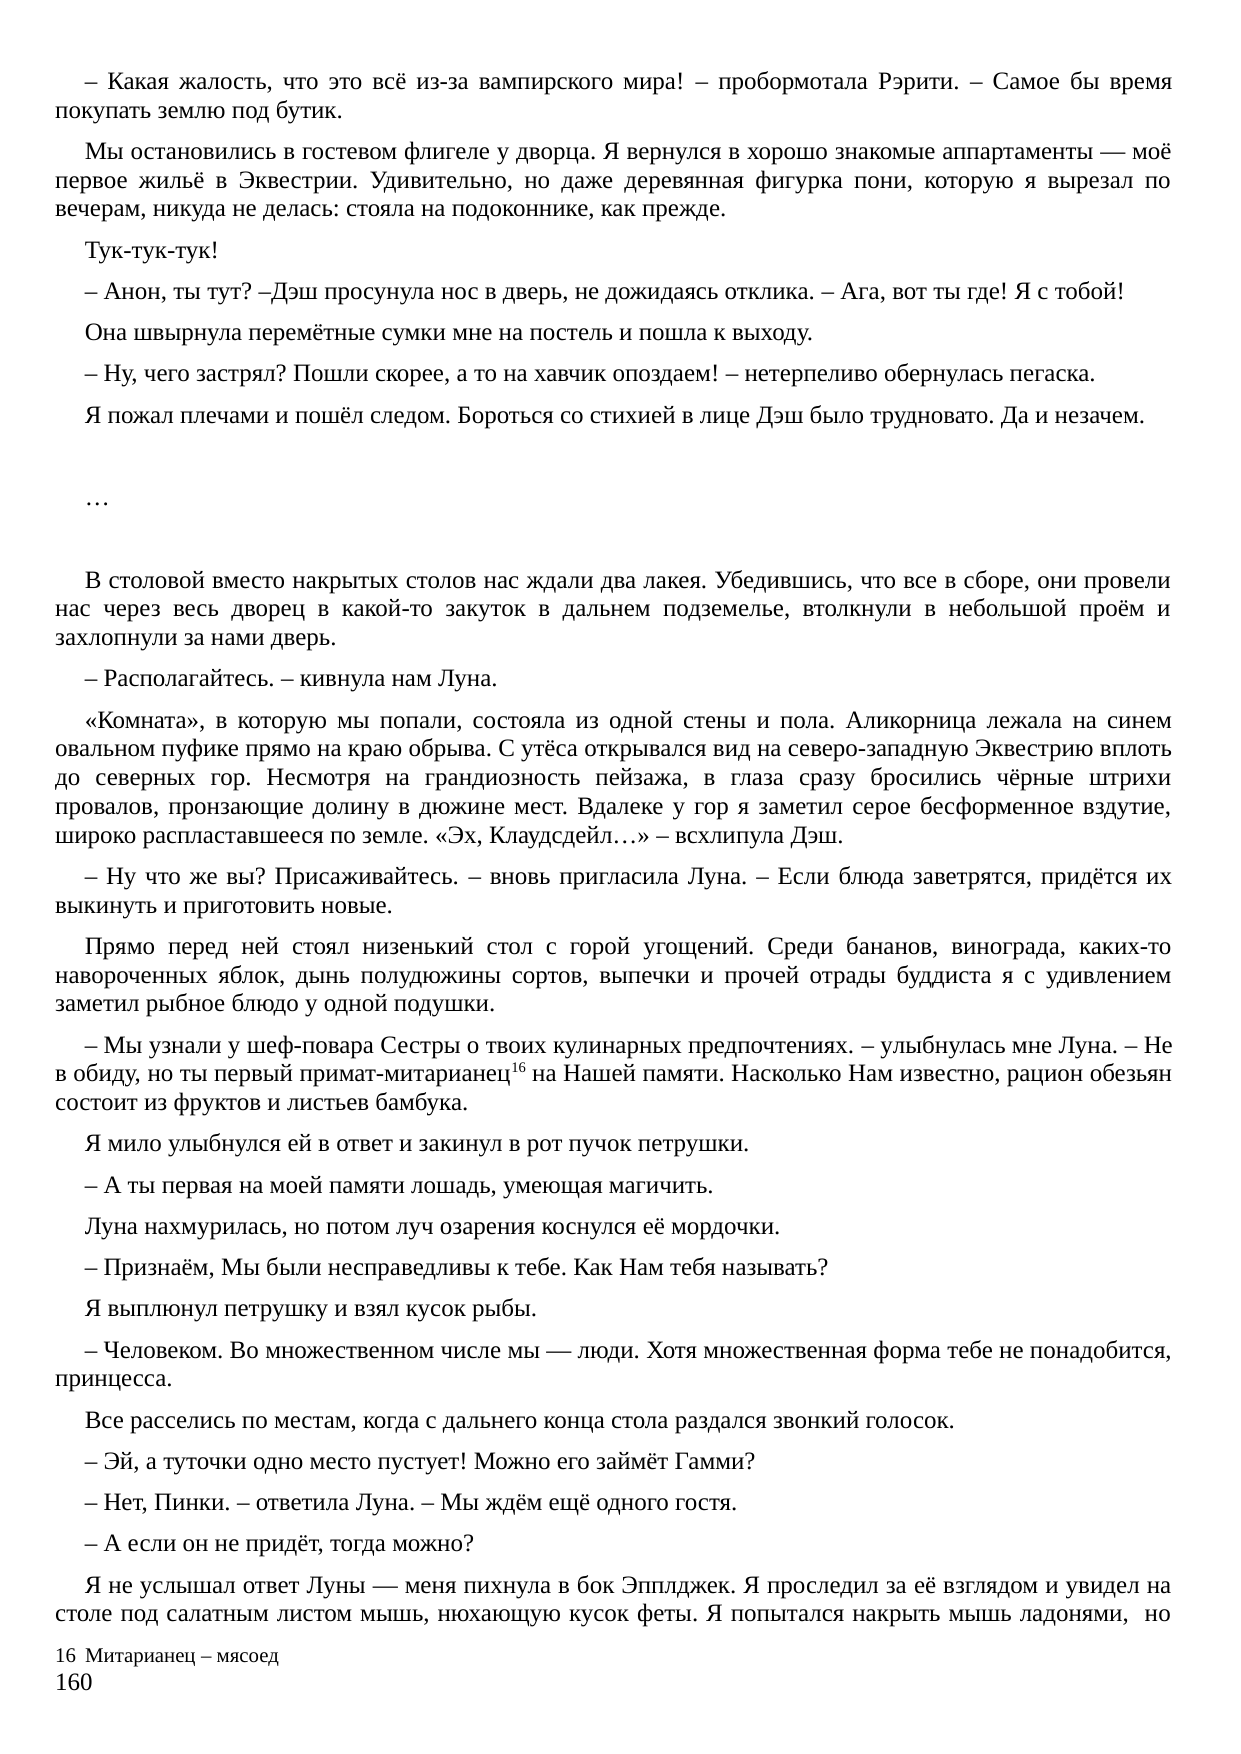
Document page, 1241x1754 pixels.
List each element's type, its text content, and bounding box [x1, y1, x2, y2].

text В столовой вместо накрытых столов нас ждали два лакея. Убедившись, что все в сборе, они провели нас через весь дворец в какой-то закуток в дальнем подземелье, втолкнули в небольшой проём и захлопнули за нами дверь. [55, 565, 1173, 651]
text «Комната», в которую мы попали, состояла из одной стены и пола. Аликорница лежала на синем овальном пуфике прямо на краю обрыва. С утёса открывался вид на северо-западную Эквестрию вплоть до северных гор. Несмотря на грандиозность пейзажа, в глаза сразу бросились чёрные штрихи провалов, пронзающие долину в дюжине мест. Вдалеке у гор я заметил серое бесформенное вздутие, широко распластавшееся по земле. «Эх, Клаудсдейл…» – всхлипула Дэш. [55, 705, 1173, 848]
text – Ну, чего застрял? Пошли скорее, а то на хавчик опоздаем! – нетерпеливо обернулась пегаска. [55, 358, 1173, 387]
text Все расселись по местам, когда с дальнего конца стола раздался звонкий голосок. [55, 1405, 1173, 1433]
text Прямо перед ней стоял низенький стол с горой угощений. Среди бананов, винограда, каких-то навороченных яблок, дынь полудюжины сортов, выпечки и прочей отрады буддиста я с удивлением заметил рыбное блюдо у одной подушки. [55, 931, 1173, 1017]
text – Какая жалость, что это всё из-за вампирского мира! – пробормотала Рэрити. – Самое бы время покупать землю под бутик. [55, 66, 1173, 123]
text Она швырнула перемётные сумки мне на постель и пошла к выходу. [55, 317, 1173, 346]
text – Анон, ты тут? –Дэш просунула нос в дверь, не дожидаясь отклика. – Ага, вот ты где! Я с тобой! [55, 276, 1173, 305]
text Я не услышал ответ Луны — меня пихнула в бок Эпплджек. Я проследил за её взглядом и увидел на столе под салатным листом мышь, нюхающую кусок феты. Я попытался накрыть мышь ладонями, но [55, 1570, 1173, 1627]
text – Нет, Пинки. – ответила Луна. – Мы ждём ещё одного гостя. [55, 1487, 1173, 1516]
text – А если он не придёт, тогда можно? [55, 1528, 1173, 1557]
text Мы остановились в гостевом флигеле у дворца. Я вернулся в хорошо знакомые аппартаменты — моё первое жильё в Эквестрии. Удивительно, но даже деревянная фигурка пони, которую я вырезал по вечерам, никуда не делась: стояла на подоконнике, как прежде. [55, 136, 1173, 222]
text – Человеком. Во множественном числе мы — люди. Хотя множественная форма тебе не понадобится, принцесса. [55, 1335, 1173, 1392]
text Я выплюнул петрушку и взял кусок рыбы. [55, 1293, 1173, 1322]
text – А ты первая на моей памяти лошадь, умеющая магичить. [55, 1170, 1173, 1198]
text Луна нахмурилась, но потом луч озарения коснулся её мордочки. [55, 1211, 1173, 1240]
text – Признаём, Мы были несправедливы к тебе. Как Нам тебя называть? [55, 1252, 1173, 1281]
text – Ну что же вы? Присаживайтесь. – вновь пригласила Луна. – Если блюда заветрятся, придётся их выкинуть и приготовить новые. [55, 861, 1173, 918]
text … [55, 482, 1173, 511]
text – Располагайтесь. – кивнула нам Луна. [55, 663, 1173, 692]
text – Эй, а туточки одно место пустует! Можно его займёт Гамми? [55, 1446, 1173, 1475]
text Митарианец – мясоед [55, 1642, 1173, 1667]
text – Мы узнали у шеф-повара Сестры о твоих кулинарных предпочтениях. – улыбнулась мне Луна. – Не в обиду, но ты первый примат-митарианец на Нашей памяти. Насколько Нам известно, рацион обезьян состоит из фруктов и листьев бамбука. [55, 1030, 1173, 1116]
text Я пожал плечами и пошёл следом. Бороться со стихией в лице Дэш было трудновато. Да и незачем. [55, 400, 1173, 428]
text Я мило улыбнулся ей в ответ и закинул в рот пучок петрушки. [55, 1128, 1173, 1157]
text Тук-тук-тук! [55, 235, 1173, 263]
